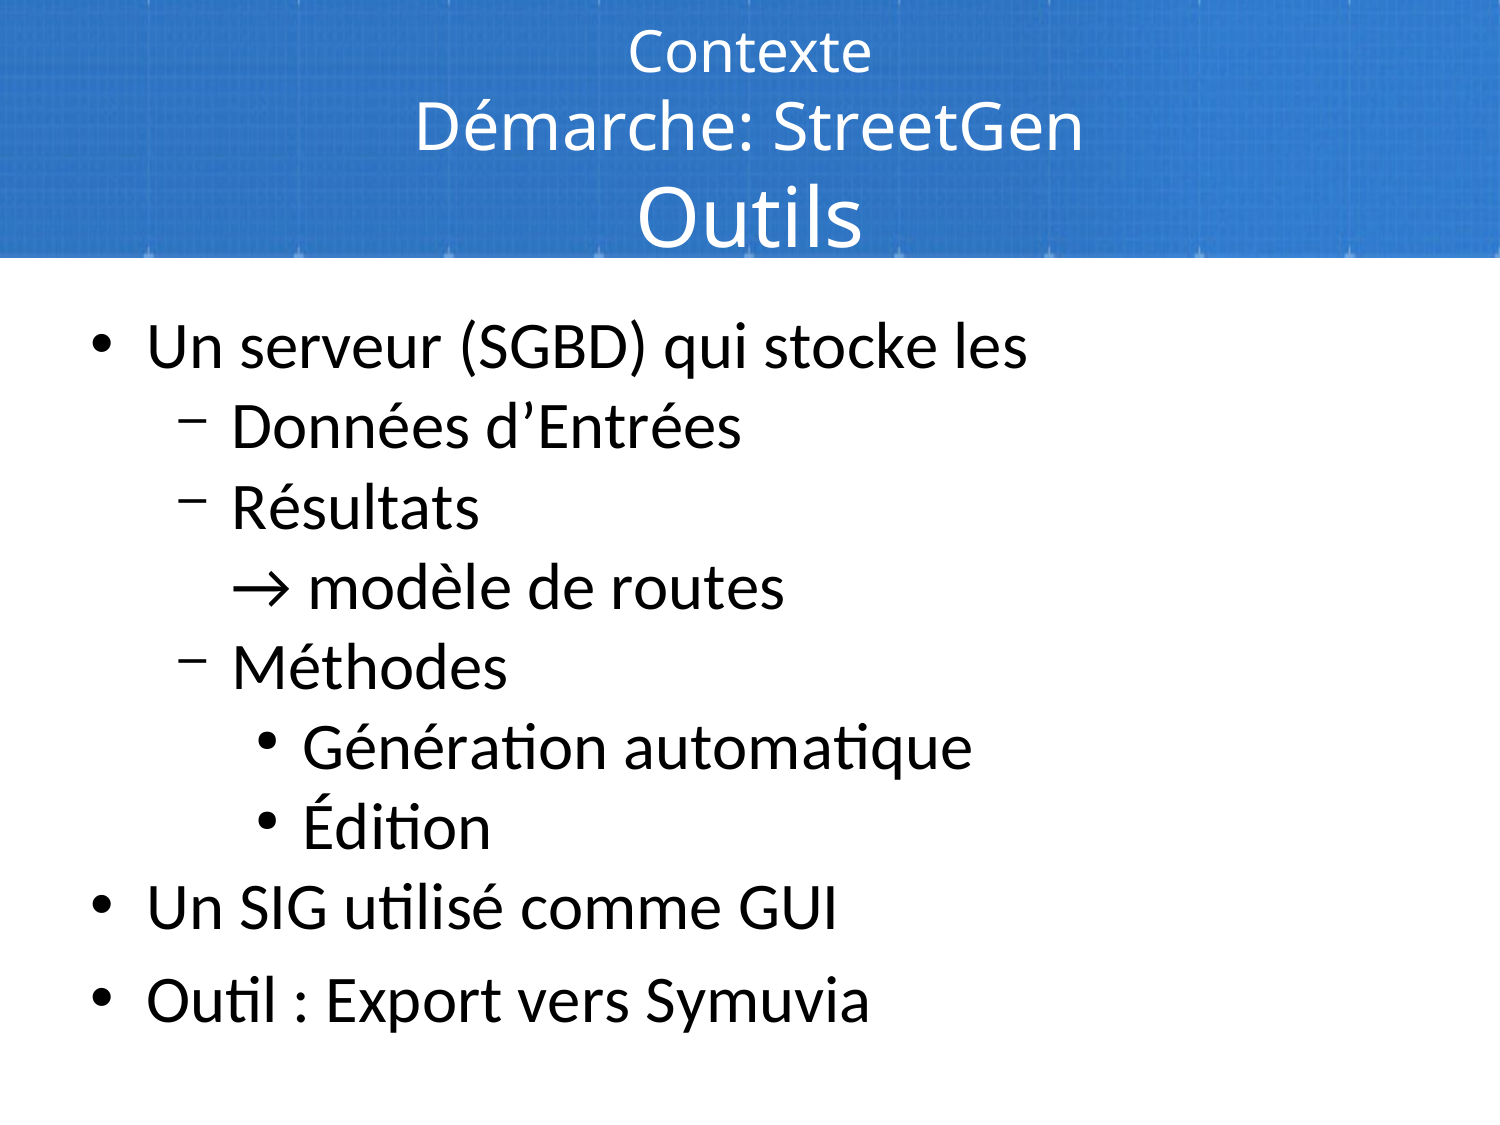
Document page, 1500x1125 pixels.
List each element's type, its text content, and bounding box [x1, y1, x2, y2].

text_box Un serveur (SGBD) qui stocke les Données d’Entrées Résultats → modèle de routes Méthodes Génération automatique Édition Un SIG utilisé comme GUI Outil : Export vers Symuvia [75, 294, 1426, 1125]
title Contexte Démarche: StreetGen Outils [35, 45, 1465, 233]
picture [0, 0, 1500, 258]
